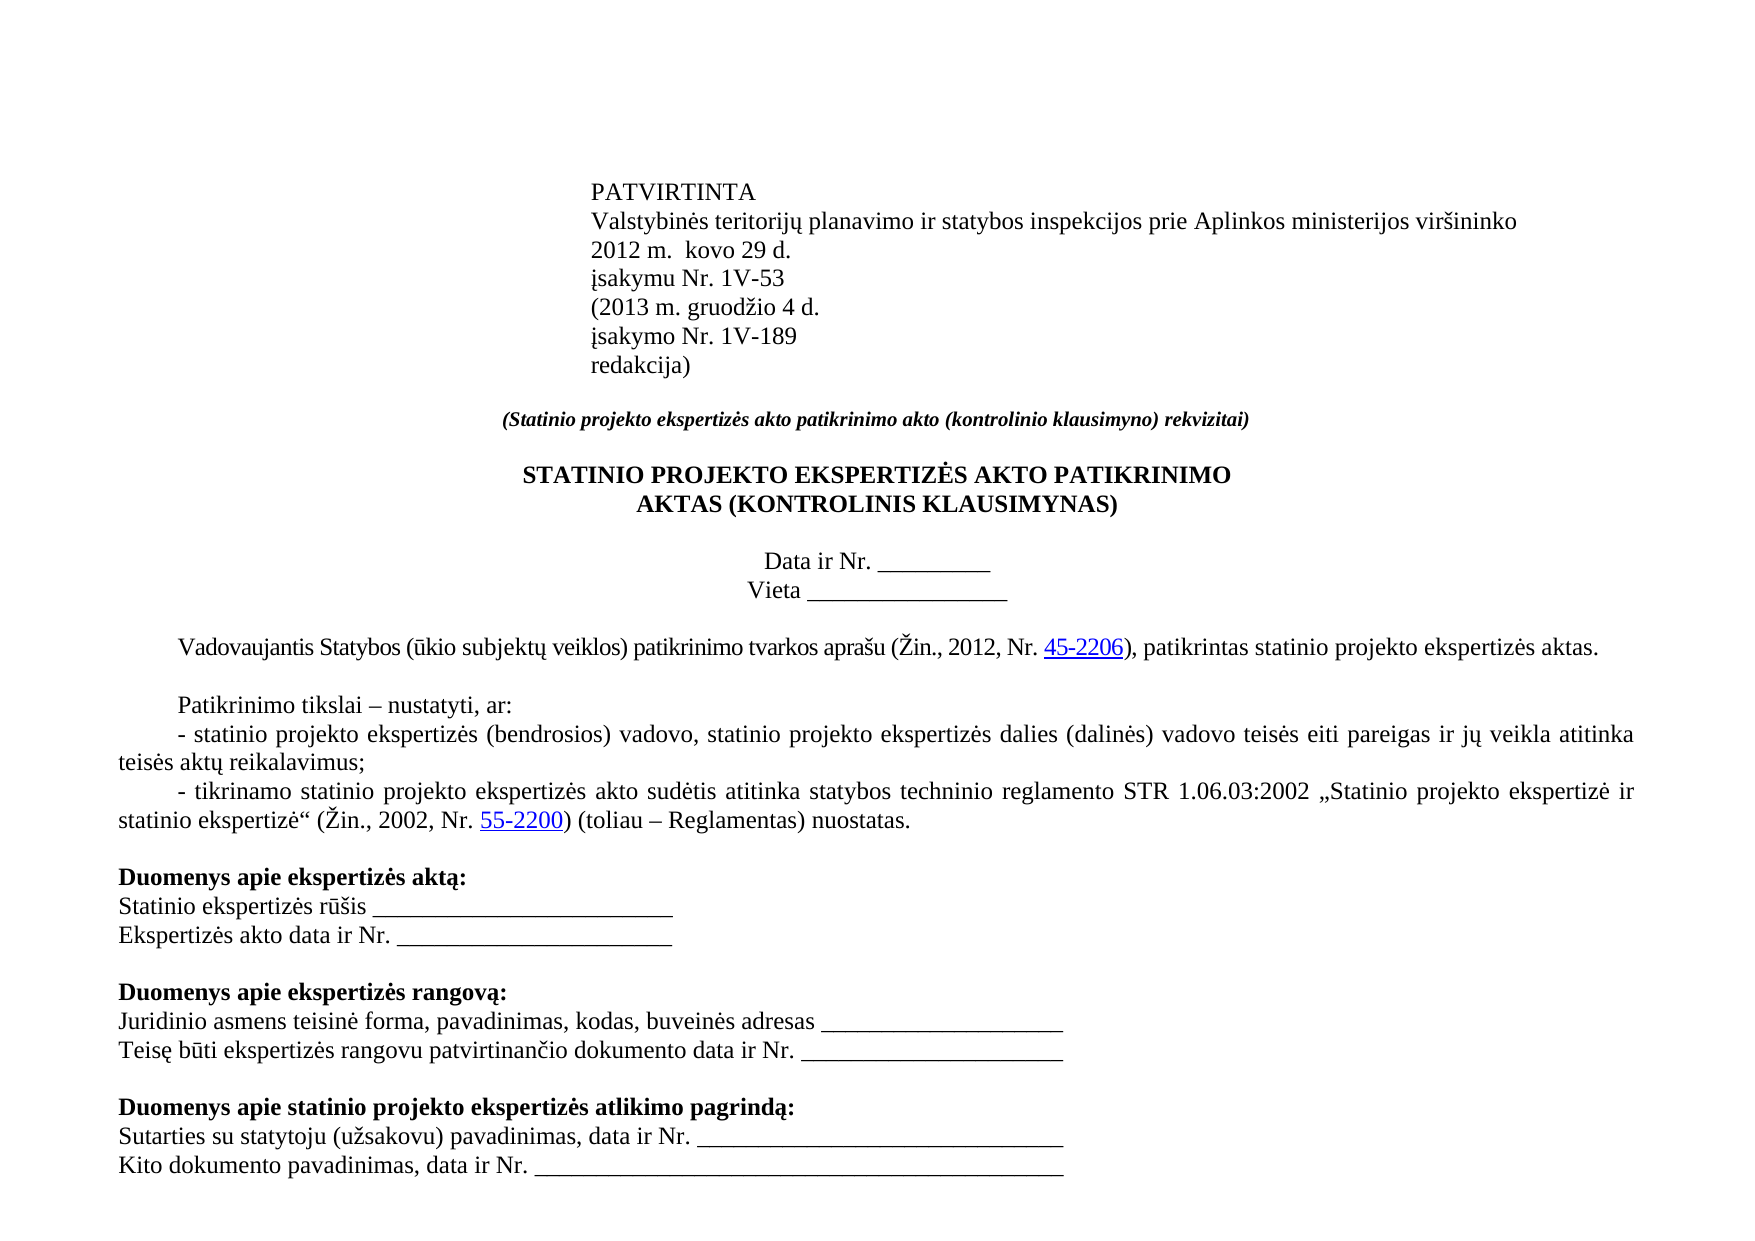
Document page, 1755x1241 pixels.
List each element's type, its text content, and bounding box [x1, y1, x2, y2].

text Vadovaujantis Statybos (ūkio subjektų veiklos) patikrinimo tvarkos aprašu (Žin., 2012, Nr. 45-2206), patikrintas statinio projekto ekspertizės aktas. [118, 632, 1636, 661]
text - tikrinamo statinio projekto ekspertizės akto sudėtis atitinka statybos techninio reglamento STR 1.06.03:2002 „Statinio projekto ekspertizė ir statinio ekspertizė“ (Žin., 2002, Nr. 55-2200) (toliau – Reglamentas) nuostatas. [118, 776, 1636, 834]
text redakcija) [591, 350, 1636, 378]
text Kito dokumento pavadinimas, data ir Nr. [118, 1150, 1636, 1179]
text įsakymu Nr. 1V-53 [591, 263, 1636, 292]
text įsakymo Nr. 1V-189 [591, 321, 1636, 350]
text Teisę būti ekspertizės rangovu patvirtinančio dokumento data ir Nr. [118, 1035, 1636, 1064]
text (2013 m. gruodžio 4 d. [591, 292, 1636, 321]
text Ekspertizės akto data ir Nr. ______________________ [118, 920, 1636, 949]
text Data ir Nr. _________ [118, 546, 1636, 575]
text Patikrinimo tikslai – nustatyti, ar: [118, 690, 1636, 719]
text STATINIO PROJEKTO EKSPERTIZĖS AKTO PATIKRINIMO [118, 460, 1636, 489]
text PATVIRTINTA [591, 177, 1636, 206]
text Duomenys apie ekspertizės aktą: [118, 862, 1636, 891]
text Statinio ekspertizės rūšis ________________________ [118, 891, 1636, 920]
text Duomenys apie ekspertizės rangovą: [118, 977, 1636, 1006]
text Sutarties su statytoju (užsakovu) pavadinimas, data ir Nr. [118, 1121, 1636, 1150]
text Vieta ________________ [118, 575, 1636, 604]
text (Statinio projekto ekspertizės akto patikrinimo akto (kontrolinio klausimyno) rekvizitai) [118, 407, 1636, 431]
text Valstybinės teritorijų planavimo ir statybos inspekcijos prie Aplinkos ministerijos viršininko [591, 206, 1636, 235]
text Duomenys apie statinio projekto ekspertizės atlikimo pagrindą: [118, 1092, 1636, 1121]
text 2012 m. kovo 29 d. [591, 235, 1636, 263]
text AKTAS (KONTROLINIS KLAUSIMYNAS) [118, 489, 1636, 517]
text - statinio projekto ekspertizės (bendrosios) vadovo, statinio projekto ekspertizės dalies (dalinės) vadovo teisės eiti pareigas ir jų veikla atitinka teisės aktų reikalavimus; [118, 719, 1636, 776]
text Juridinio asmens teisinė forma, pavadinimas, kodas, buveinės adresas [118, 1006, 1636, 1035]
